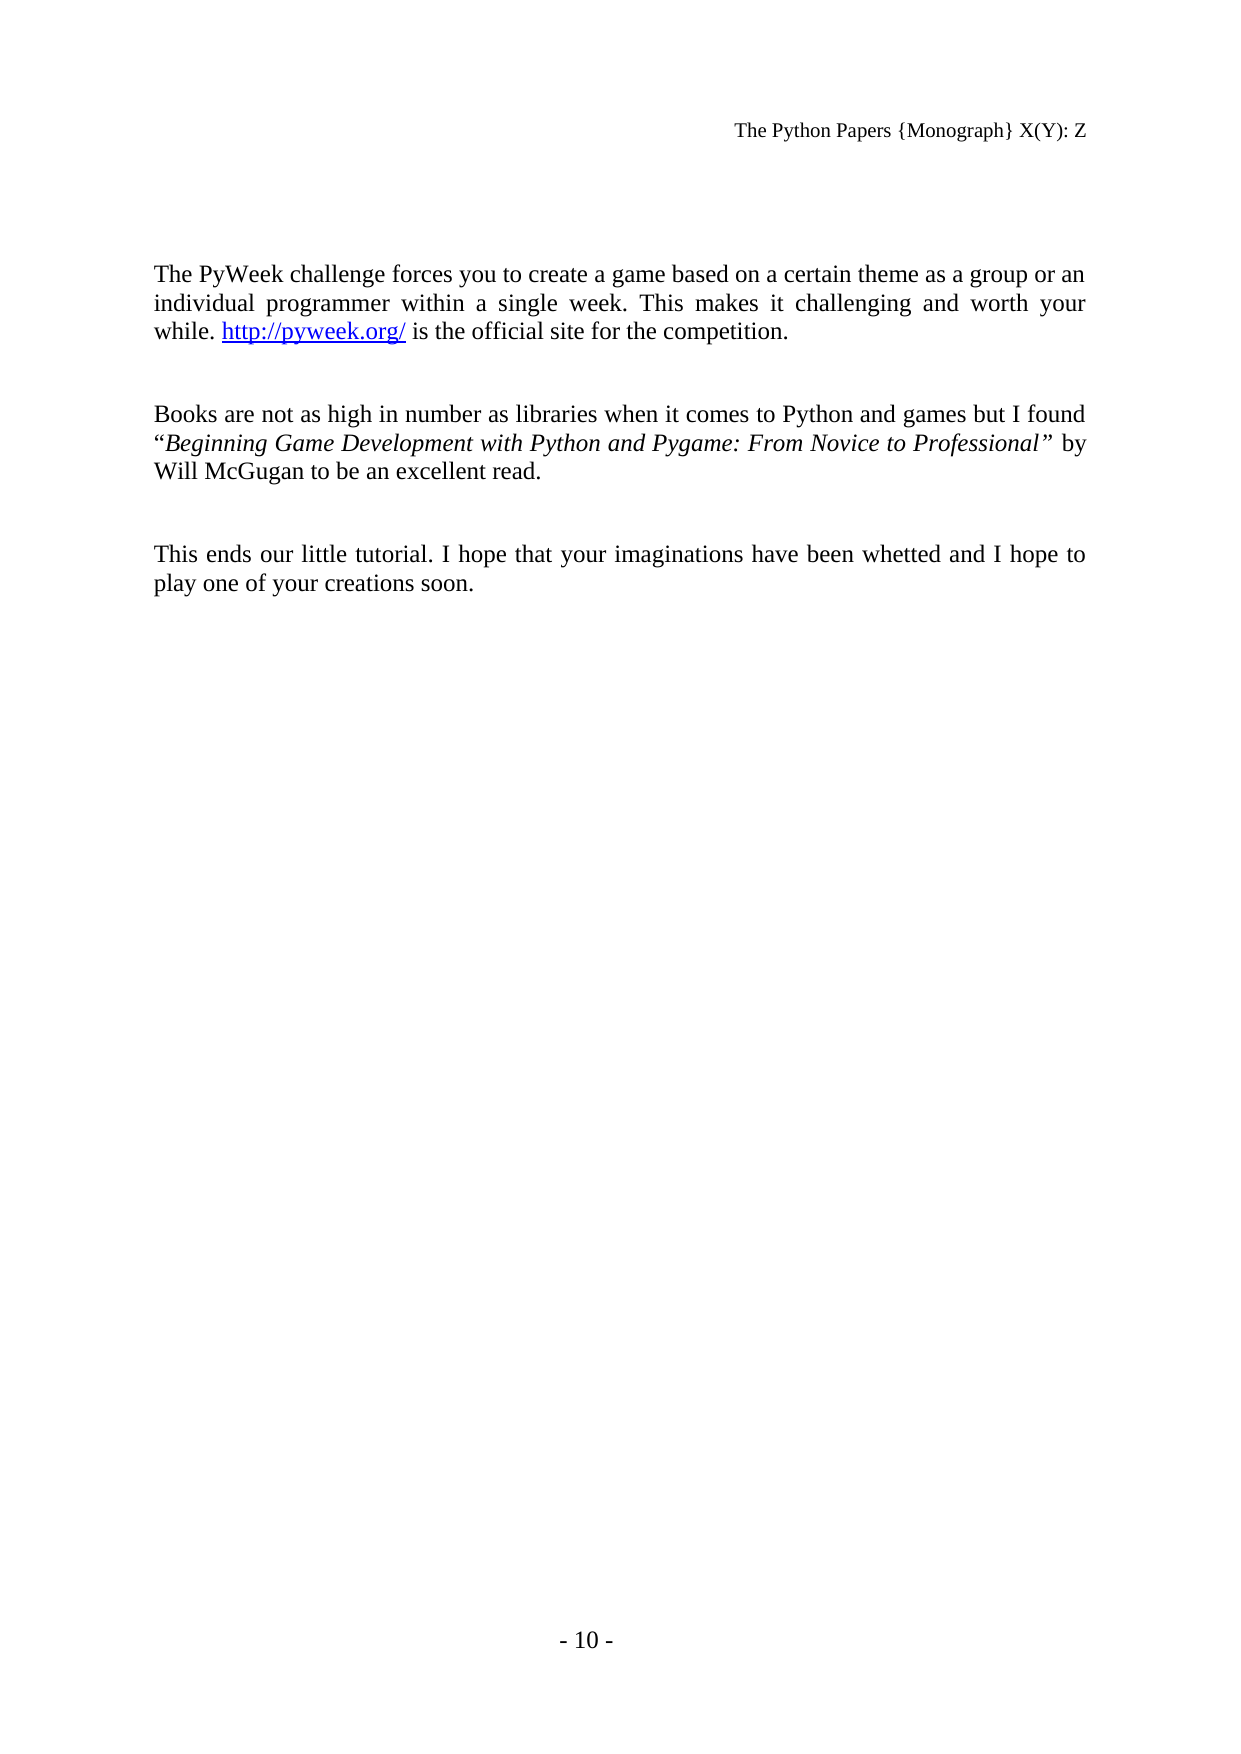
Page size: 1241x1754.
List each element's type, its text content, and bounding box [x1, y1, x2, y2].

text This ends our little tutorial. I hope that your imaginations have been whetted and I hope to play one of your creations soon. [153, 539, 1087, 596]
text Books are not as high in number as libraries when it comes to Python and games but I found “Beginning Game Development with Python and Pygame: From Novice to Professional” by Will McGugan to be an excellent read. [153, 399, 1087, 485]
text The PyWeek challenge forces you to create a game based on a certain theme as a group or an individual programmer within a single week. This makes it challenging and worth your while. http://pyweek.org/ is the official site for the competition. [153, 259, 1087, 345]
